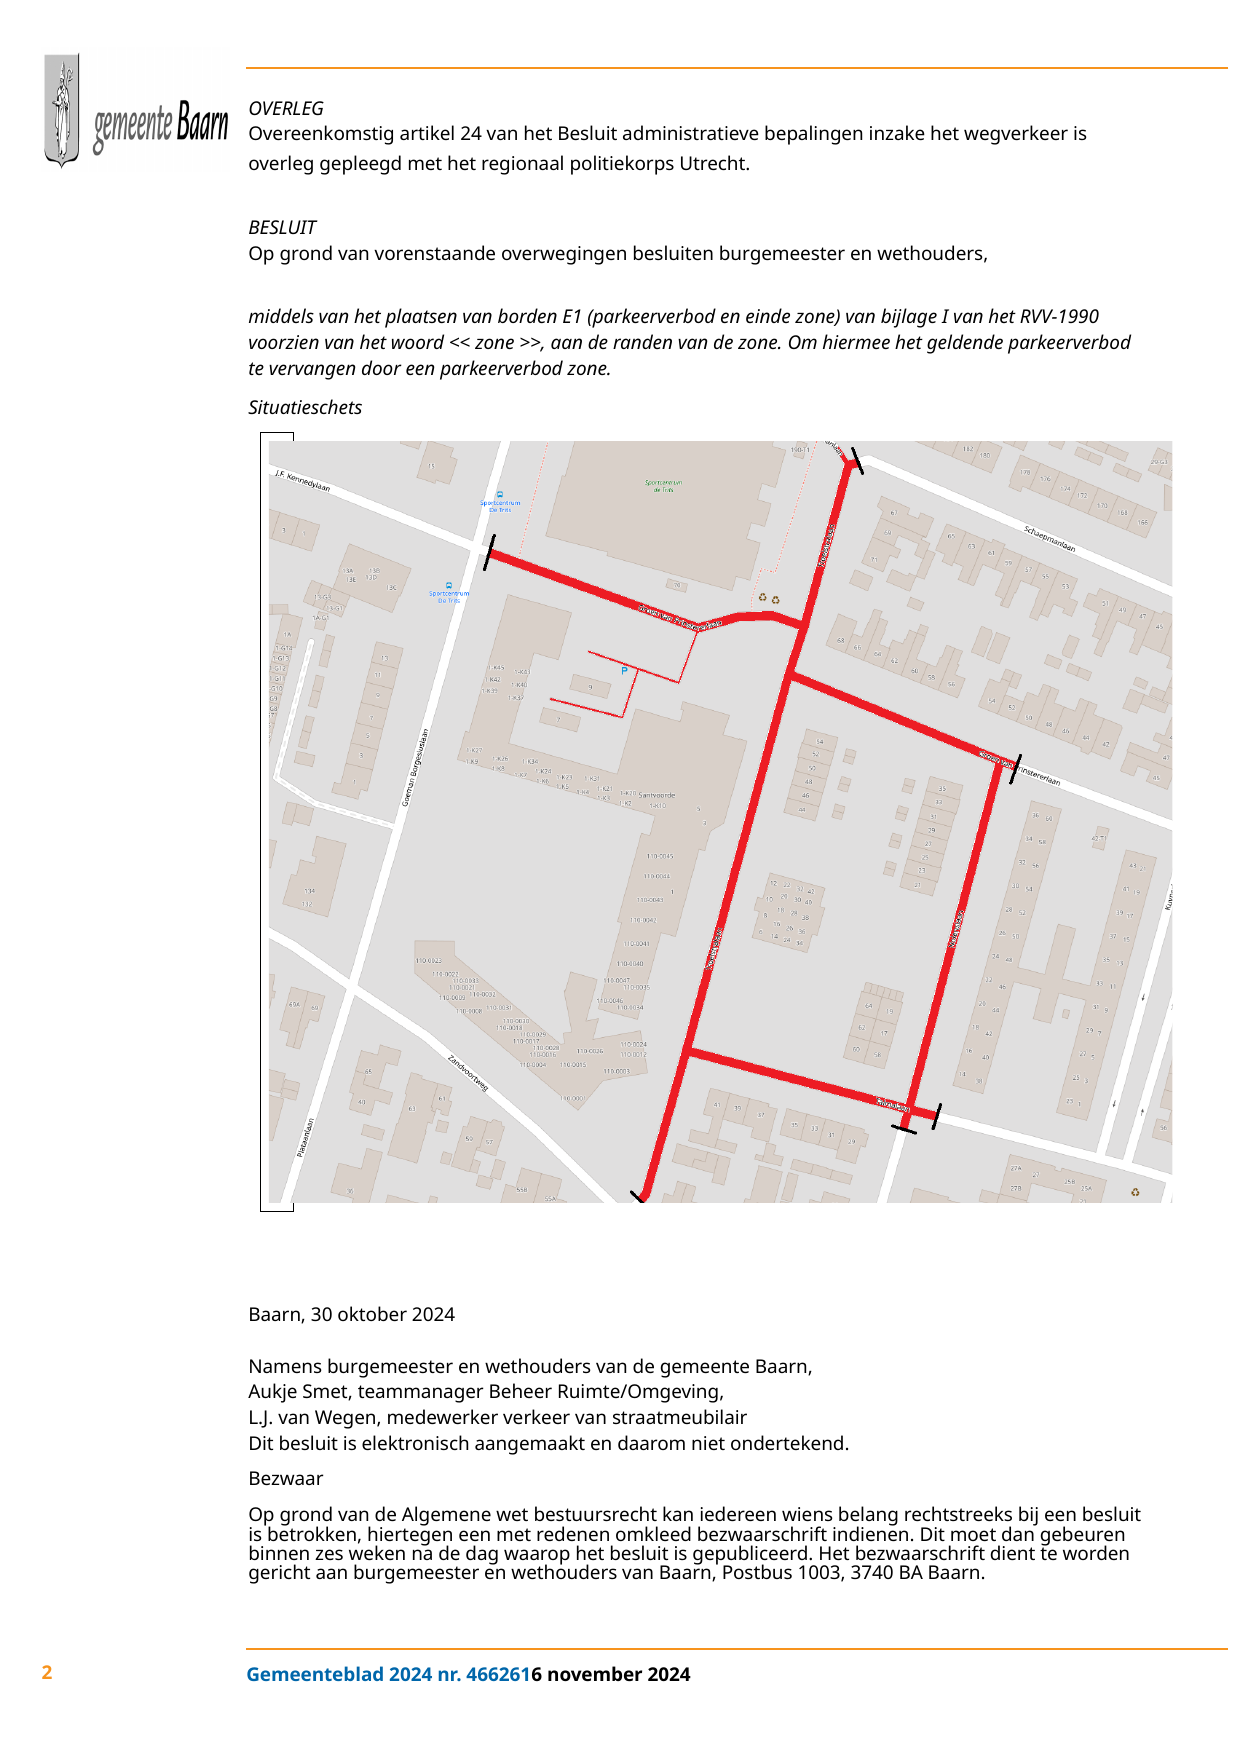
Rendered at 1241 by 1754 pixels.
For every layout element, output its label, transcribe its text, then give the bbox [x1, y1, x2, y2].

text Namens burgemeester en wethouders van de gemeente Baarn, [248, 1353, 1152, 1379]
picture [268, 441, 1173, 1203]
text Op grond van vorenstaande overwegingen besluiten burgemeester en wethouders, [248, 240, 1152, 266]
text OVERLEG [248, 95, 1152, 121]
text middels van het plaatsen van borden E1 (parkeerverbod en einde zone) van bijlage I van het RVV-1990 voorzien van het woord << zone >>, aan de randen van de zone. Om hiermee het geldende parkeerverbod te vervangen door een parkeerverbod zone. [248, 304, 1152, 381]
text Situatieschets [248, 394, 1152, 420]
text Overeenkomstig artikel 24 van het Besluit administratieve bepalingen inzake het wegverkeer is overleg gepleegd met het regionaal politiekorps Utrecht. [248, 121, 1152, 176]
text Aukje Smet, teammanager Beheer Ruimte/Omgeving, [248, 1379, 1152, 1404]
picture [41, 47, 231, 172]
text Bezwaar [248, 1469, 1152, 1489]
text L.J. van Wegen, medewerker verkeer van straatmeubilair [248, 1404, 1152, 1430]
text BESLUIT [248, 214, 1152, 240]
text Baarn, 30 oktober 2024 [248, 1301, 1152, 1327]
text Dit besluit is elektronisch aangemaakt en daarom niet ondertekend. [248, 1430, 1152, 1456]
text Op grond van de Algemene wet bestuursrecht kan iedereen wiens belang rechtstreeks bij een besluit is betrokken, hiertegen een met redenen omkleed bezwaarschrift indienen. Dit moet dan gebeuren binnen zes weken na de dag waarop het besluit is gepubliceerd. Het bezwaarschrift dient te worden gericht aan burgemeester en wethouders van Baarn, Postbus 1003, 3740 BA Baarn. [248, 1506, 1152, 1583]
